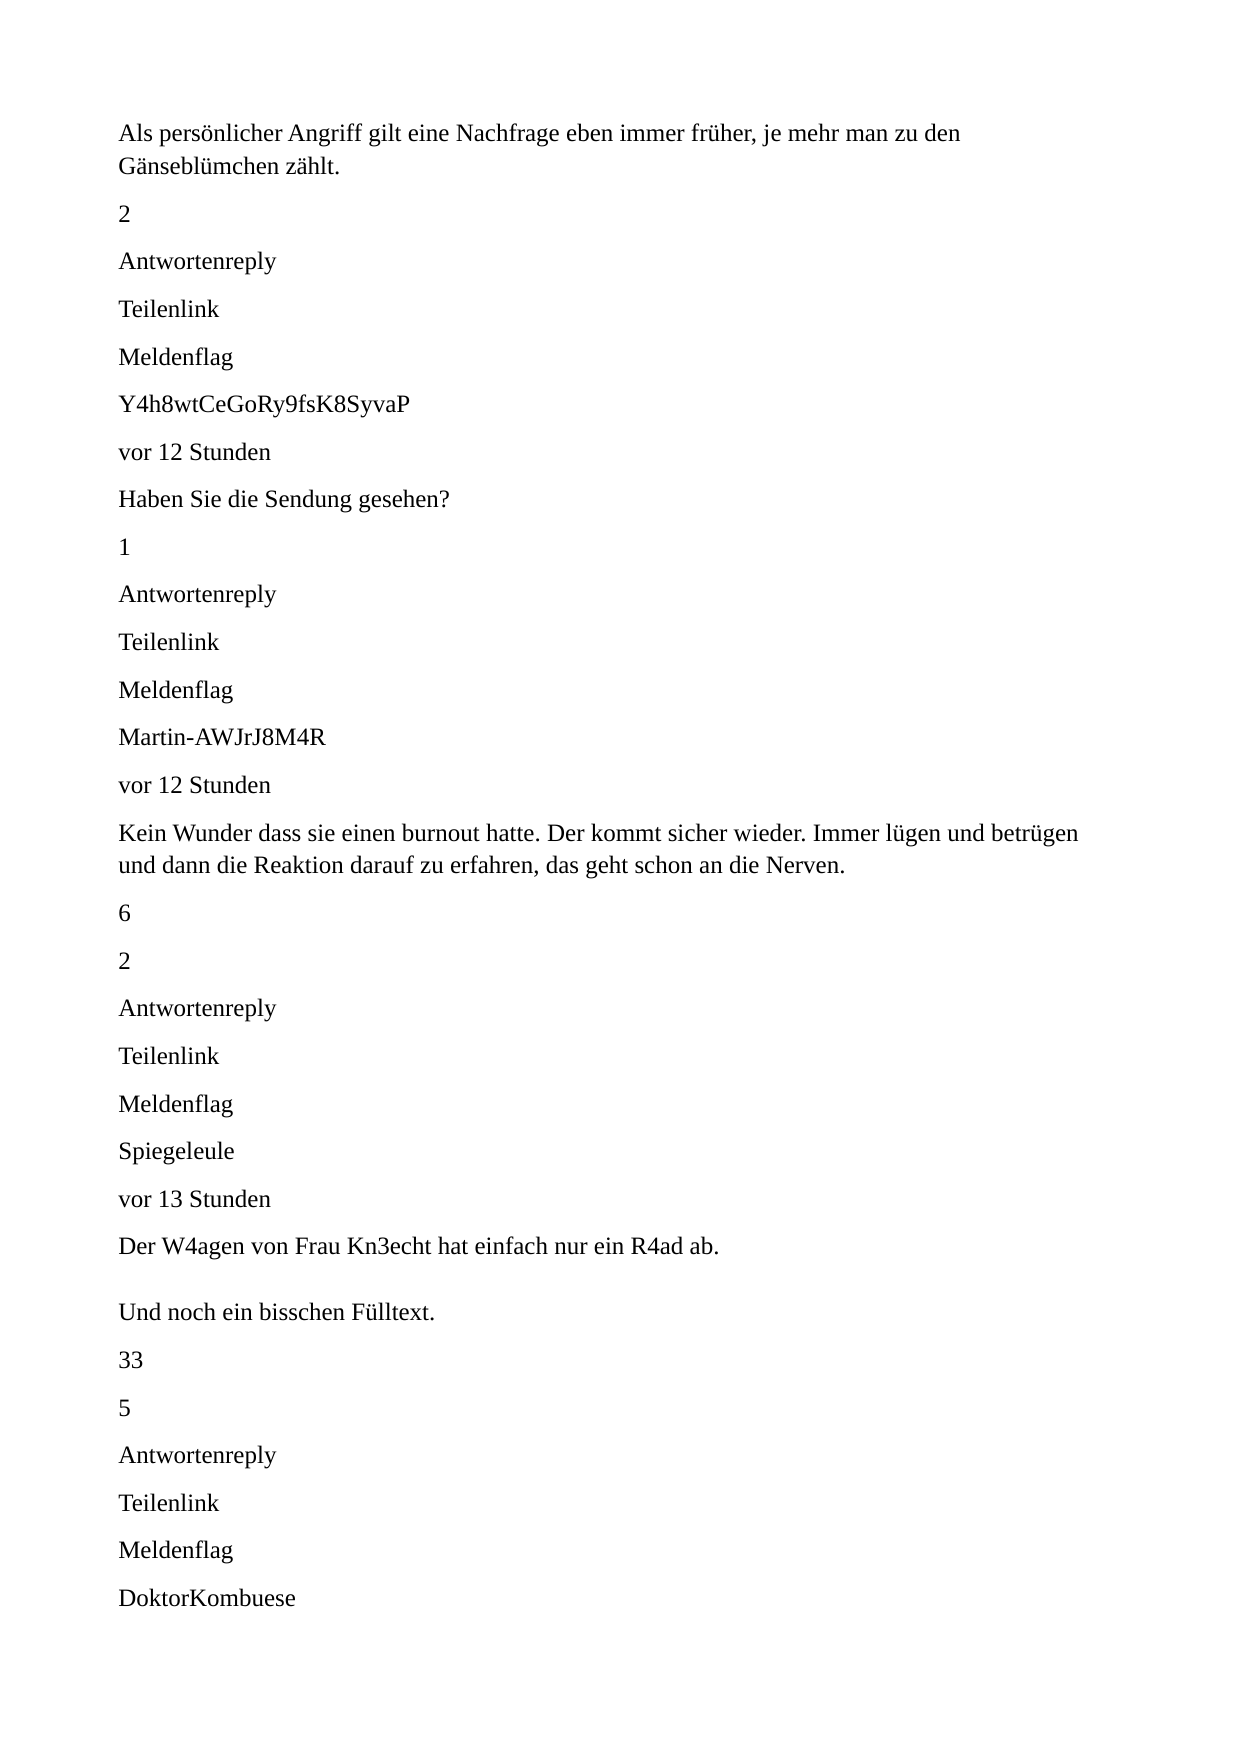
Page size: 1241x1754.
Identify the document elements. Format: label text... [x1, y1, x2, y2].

text 1 [118, 532, 1122, 561]
text 33 [118, 1345, 1122, 1374]
text vor 12 Stunden [118, 770, 1122, 799]
text Kein Wunder dass sie einen burnout hatte. Der kommt sicher wieder. Immer lügen und betrügen und dann die Reaktion darauf zu erfahren, das geht schon an die Nerven. [118, 818, 1122, 879]
text Teilenlink [118, 294, 1122, 323]
text Spiegeleule [118, 1136, 1122, 1165]
text 5 [118, 1393, 1122, 1421]
text Antwortenreply [118, 1440, 1122, 1469]
text Teilenlink [118, 1488, 1122, 1517]
text 6 [118, 898, 1122, 927]
text Y4h8wtCeGoRy9fsK8SyvaP [118, 389, 1122, 418]
text Meldenflag [118, 342, 1122, 370]
text Haben Sie die Sendung gesehen? [118, 484, 1122, 513]
text vor 12 Stunden [118, 437, 1122, 466]
text Der W4agen von Frau Kn3echt hat einfach nur ein R4ad ab. Und noch ein bisschen Fülltext. [118, 1231, 1122, 1326]
text Meldenflag [118, 1089, 1122, 1117]
text Antwortenreply [118, 993, 1122, 1022]
text 2 [118, 199, 1122, 227]
text 2 [118, 946, 1122, 974]
text Als persönlicher Angriff gilt eine Nachfrage eben immer früher, je mehr man zu den Gänseblümchen zählt. [118, 118, 1122, 180]
text Martin-AWJrJ8M4R [118, 722, 1122, 751]
text Meldenflag [118, 675, 1122, 703]
text Antwortenreply [118, 246, 1122, 275]
text DoktorKombuese [118, 1583, 1122, 1612]
text Teilenlink [118, 1041, 1122, 1070]
text Antwortenreply [118, 579, 1122, 608]
text Meldenflag [118, 1536, 1122, 1564]
text vor 13 Stunden [118, 1184, 1122, 1213]
text Teilenlink [118, 627, 1122, 656]
